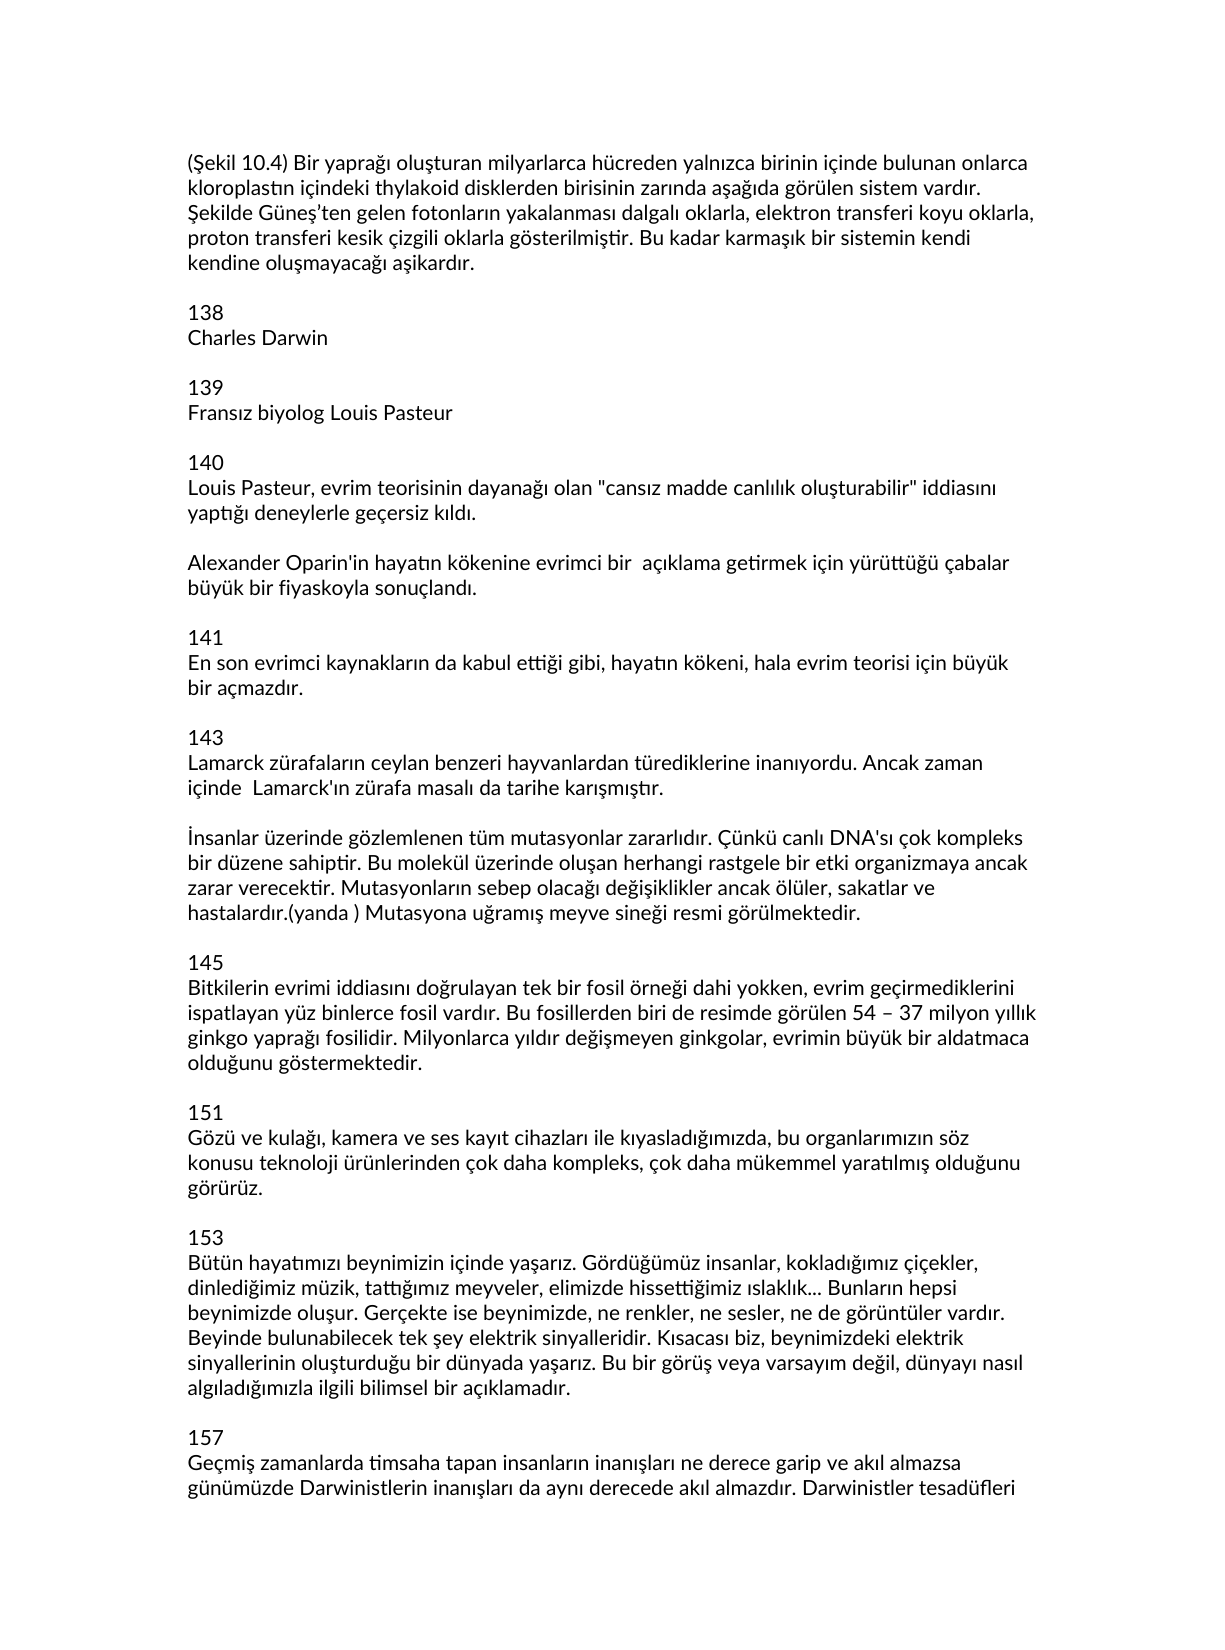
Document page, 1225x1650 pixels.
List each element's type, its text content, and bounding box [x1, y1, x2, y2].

text 151 [187, 1100, 1037, 1125]
text Gözü ve kulağı, kamera ve ses kayıt cihazları ile kıyasladığımızda, bu organlarımızın söz konusu teknoloji ürünlerinden çok daha kompleks, çok daha mükemmel yaratılmış olduğunu görürüz. [187, 1125, 1037, 1200]
text 153 [187, 1225, 1037, 1250]
text 145 [187, 950, 1037, 975]
text En son evrimci kaynakların da kabul ettiği gibi, hayatın kökeni, hala evrim teorisi için büyük bir açmazdır. [187, 650, 1037, 700]
text 138 [187, 300, 1037, 325]
text (Şekil 10.4) Bir yaprağı oluşturan milyarlarca hücreden yalnızca birinin içinde bulunan onlarca kloroplastın içindeki thylakoid disklerden birisinin zarında aşağıda görülen sistem vardır. Şekilde Güneş’ten gelen fotonların yakalanması dalgalı oklarla, elektron transferi koyu oklarla, proton transferi kesik çizgili oklarla gösterilmiştir. Bu kadar karmaşık bir sistemin kendi kendine oluşmayacağı aşikardır. [187, 150, 1037, 275]
text 140 [187, 450, 1037, 475]
text 141 [187, 625, 1037, 650]
text 143 [187, 725, 1037, 750]
text Bitkilerin evrimi iddiasını doğrulayan tek bir fosil örneği dahi yokken, evrim geçirmediklerini ispatlayan yüz binlerce fosil vardır. Bu fosillerden biri de resimde görülen 54 – 37 milyon yıllık ginkgo yaprağı fosilidir. Milyonlarca yıldır değişmeyen ginkgolar, evrimin büyük bir aldatmaca olduğunu göstermektedir. [187, 975, 1037, 1075]
text Alexander Oparin'in hayatın kökenine evrimci bir açıklama getirmek için yürüttüğü çabalar büyük bir fiyaskoyla sonuçlandı. [187, 550, 1037, 600]
text İnsanlar üzerinde gözlemlenen tüm mutasyonlar zararlıdır. Çünkü canlı DNA'sı çok kompleks bir düzene sahiptir. Bu molekül üzerinde oluşan herhangi rastgele bir etki organizmaya ancak zarar verecektir. Mutasyonların sebep olacağı değişiklikler ancak ölüler, sakatlar ve hastalardır.(yanda ) Mutasyona uğramış meyve sineği resmi görülmektedir. [187, 825, 1037, 925]
text Fransız biyolog Louis Pasteur [187, 400, 1037, 425]
text Bütün hayatımızı beynimizin içinde yaşarız. Gördüğümüz insanlar, kokladığımız çiçekler, dinlediğimiz müzik, tattığımız meyveler, elimizde hissettiğimiz ıslaklık... Bunların hepsi beynimizde oluşur. Gerçekte ise beynimizde, ne renkler, ne sesler, ne de görüntüler vardır. Beyinde bulunabilecek tek şey elektrik sinyalleridir. Kısacası biz, beynimizdeki elektrik sinyallerinin oluşturduğu bir dünyada yaşarız. Bu bir görüş veya varsayım değil, dünyayı nasıl algıladığımızla ilgili bilimsel bir açıklamadır. [187, 1250, 1037, 1400]
text Louis Pasteur, evrim teorisinin dayanağı olan "cansız madde canlılık oluşturabilir" iddiasını yaptığı deneylerle geçersiz kıldı. [187, 475, 1037, 525]
text 157 [187, 1425, 1037, 1450]
text Charles Darwin [187, 325, 1037, 350]
text 139 [187, 375, 1037, 400]
text Lamarck zürafaların ceylan benzeri hayvanlardan türediklerine inanıyordu. Ancak zaman içinde Lamarck'ın zürafa masalı da tarihe karışmıştır. [187, 750, 1037, 800]
text Geçmiş zamanlarda timsaha tapan insanların inanışları ne derece garip ve akıl almazsa günümüzde Darwinistlerin inanışları da aynı derecede akıl almazdır. Darwinistler tesadüfleri [187, 1450, 1037, 1500]
